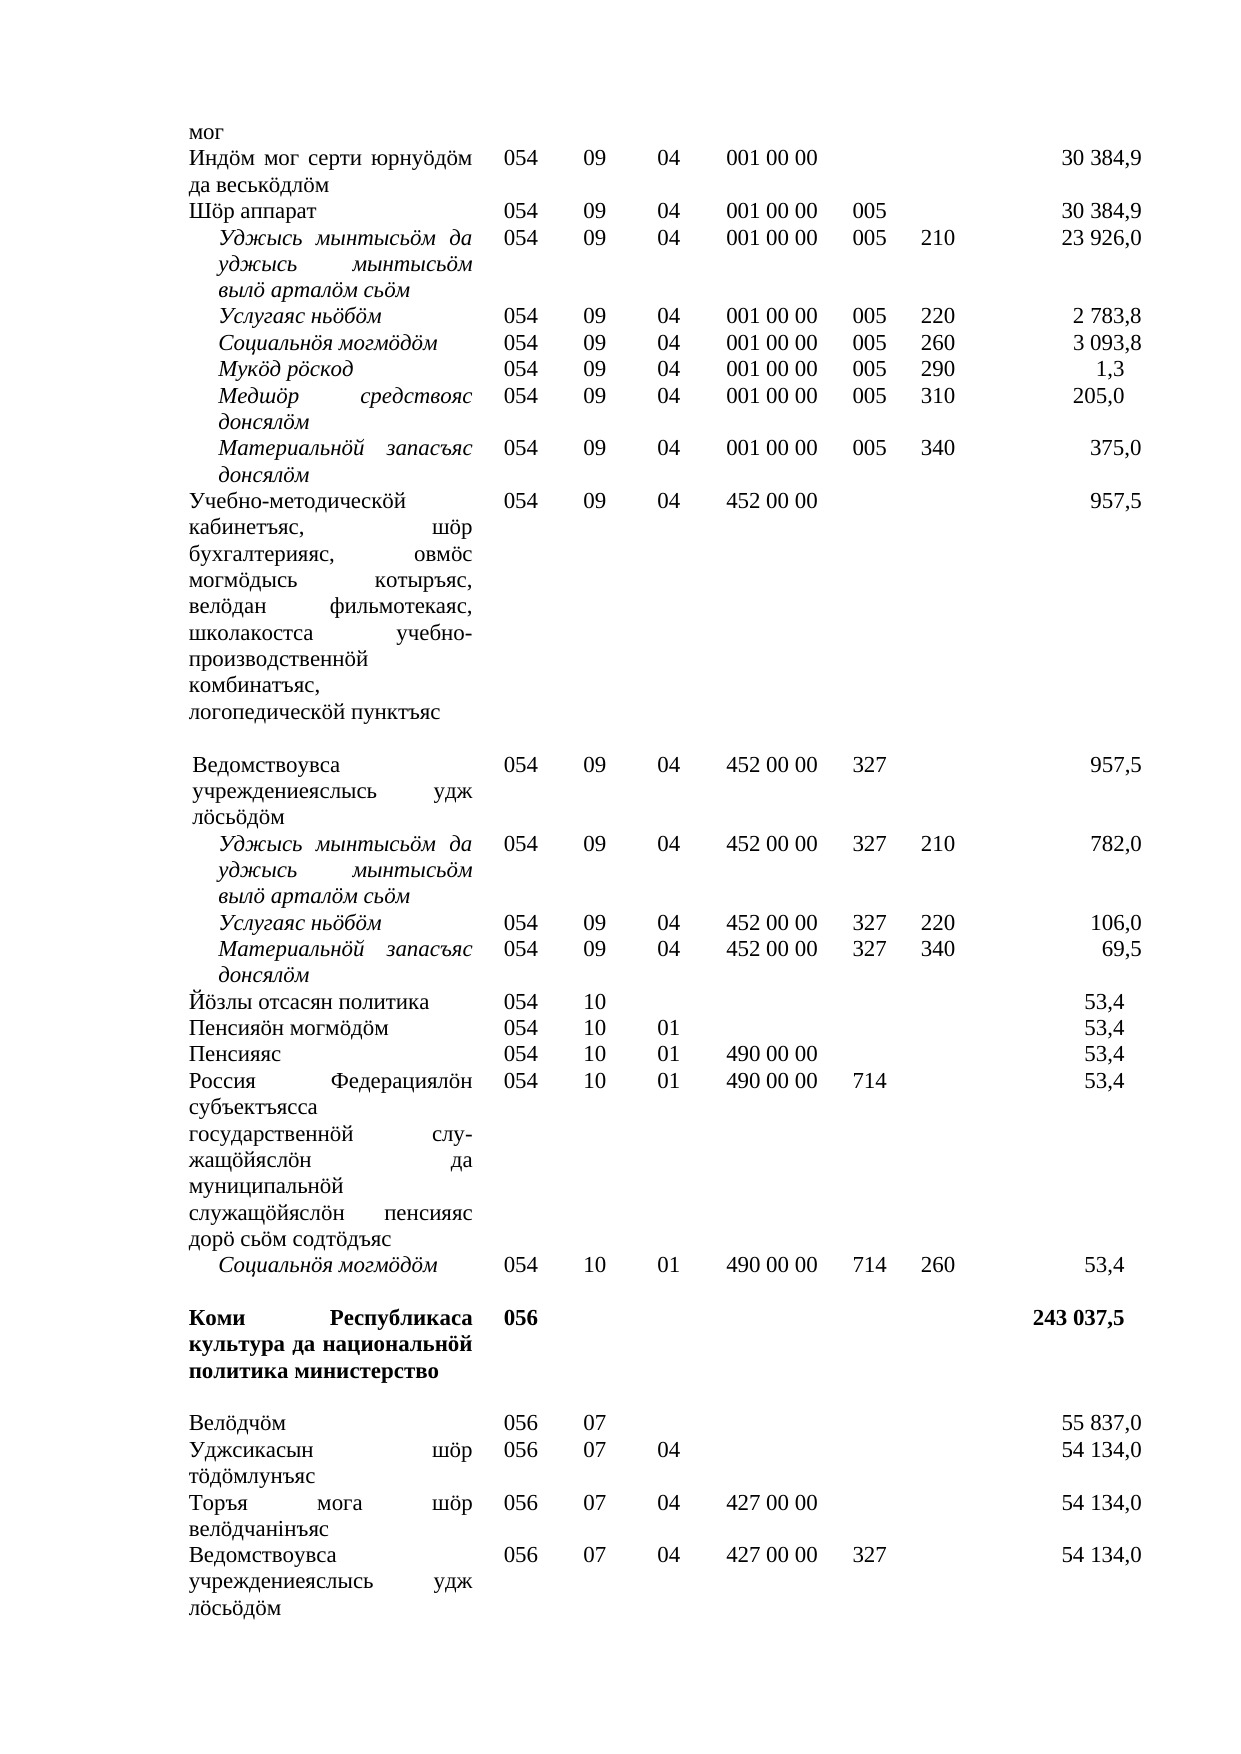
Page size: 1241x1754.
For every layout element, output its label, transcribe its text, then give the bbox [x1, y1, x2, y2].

table_cell 10 [558, 1014, 631, 1041]
table_cell 001 00 00 [705, 224, 838, 303]
table_cell 01 [631, 1251, 705, 1278]
table_cell 220 [901, 909, 974, 935]
table_cell [177, 1278, 484, 1304]
table_cell Услугаяс ньöбöм [177, 909, 484, 935]
table_cell [631, 1278, 705, 1304]
table_cell 005 [838, 382, 901, 434]
table_cell 04 [631, 909, 705, 935]
table_cell 001 00 00 [705, 303, 838, 329]
table_cell 04 [631, 1541, 705, 1620]
table_cell 001 00 00 [705, 355, 838, 382]
table_cell 09 [558, 197, 631, 223]
table_cell [901, 1014, 974, 1041]
table_cell Социальнöя могмöдöм [177, 1251, 484, 1278]
table_cell 327 [838, 1541, 901, 1620]
table_cell 106,0 [975, 909, 1153, 935]
table_cell 957,5 [975, 487, 1153, 751]
table_cell 327 [838, 830, 901, 909]
table_cell [901, 1278, 974, 1304]
table_cell 07 [558, 1410, 631, 1436]
table_cell 10 [558, 1251, 631, 1278]
table_cell 427 00 00 [705, 1489, 838, 1541]
table_cell 53,4 [975, 1251, 1153, 1278]
table_cell 04 [631, 224, 705, 303]
table_cell 054 [484, 355, 558, 382]
table_cell 054 [484, 145, 558, 197]
table_cell 452 00 00 [705, 909, 838, 935]
table_cell 09 [558, 224, 631, 303]
table_cell 30 384,9 [975, 197, 1153, 223]
table_cell 054 [484, 434, 558, 487]
table_cell 04 [631, 830, 705, 909]
table_cell [705, 1436, 838, 1488]
table_cell Уджсикасын шöр тöдöмлунъяс [177, 1436, 484, 1488]
table_cell 69,5 [975, 935, 1153, 988]
table_cell 001 00 00 [705, 145, 838, 197]
table_cell Ведомствоувса учреждениеяслысь удж лöсьöдöм [177, 751, 484, 830]
table_cell 452 00 00 [705, 487, 838, 751]
table_cell [838, 145, 901, 197]
table_cell [838, 1410, 901, 1436]
table_cell [838, 118, 901, 144]
table_cell 054 [484, 1251, 558, 1278]
table_cell Медшöр средствояс донсялöм [177, 382, 484, 434]
table_cell 09 [558, 935, 631, 988]
table_cell [631, 1304, 705, 1409]
table_cell [838, 1014, 901, 1041]
table_cell [901, 1304, 974, 1409]
table_cell Пенсияöн могмöдöм [177, 1014, 484, 1041]
table_cell 23 926,0 [975, 224, 1153, 303]
table_cell 243 037,5 [975, 1304, 1153, 1409]
table_cell 260 [901, 329, 974, 355]
table_cell 54 134,0 [975, 1436, 1153, 1488]
table_cell 340 [901, 935, 974, 988]
table_cell 09 [558, 382, 631, 434]
table_cell 290 [901, 355, 974, 382]
table_cell 04 [631, 751, 705, 830]
table_cell 04 [631, 329, 705, 355]
table_cell 340 [901, 434, 974, 487]
table_cell 054 [484, 830, 558, 909]
table_cell 01 [631, 1014, 705, 1041]
table_cell 53,4 [975, 1014, 1153, 1041]
table_cell 452 00 00 [705, 751, 838, 830]
table_cell [901, 1410, 974, 1436]
table_cell 054 [484, 224, 558, 303]
table_cell 327 [838, 909, 901, 935]
table_cell 001 00 00 [705, 197, 838, 223]
table_cell [838, 1304, 901, 1409]
table_cell Россия Федерациялöн субъектъясса государственнöй слу­жащöйяслöн да муниципальнöй служащöйяслöн пен­сияяс дорö сьöм сод­тöдъяс [177, 1067, 484, 1251]
table_cell 01 [631, 1067, 705, 1251]
table_cell 714 [838, 1251, 901, 1278]
table_cell [901, 988, 974, 1014]
table_cell 452 00 00 [705, 935, 838, 988]
table_cell 01 [631, 1041, 705, 1067]
table_cell 53,4 [975, 988, 1153, 1014]
table_cell 054 [484, 487, 558, 751]
table_cell 09 [558, 303, 631, 329]
table_cell 09 [558, 487, 631, 751]
table_cell Уджысь мынтысьöм да уджысь мынтысьöм вылö арталöм сьöм [177, 830, 484, 909]
table_cell 490 00 00 [705, 1041, 838, 1067]
table_cell 054 [484, 382, 558, 434]
table_cell 04 [631, 434, 705, 487]
table_cell 005 [838, 197, 901, 223]
table_cell [901, 751, 974, 830]
table_cell 53,4 [975, 1041, 1153, 1067]
table_cell [705, 988, 838, 1014]
table_cell Мукöд рöскод [177, 355, 484, 382]
table_cell 1,3 [975, 355, 1153, 382]
table_cell Услугаяс ньöбöм [177, 303, 484, 329]
table_cell 056 [484, 1489, 558, 1541]
table_cell 054 [484, 1014, 558, 1041]
table_cell Торъя мога шöр велöдчанiнъяс [177, 1489, 484, 1541]
table_cell 30 384,9 [975, 145, 1153, 197]
table_cell [838, 1436, 901, 1488]
table_cell 782,0 [975, 830, 1153, 909]
table_cell 54 134,0 [975, 1489, 1153, 1541]
table_cell [705, 1410, 838, 1436]
table_cell 07 [558, 1489, 631, 1541]
table_cell 957,5 [975, 751, 1153, 830]
table_cell 452 00 00 [705, 830, 838, 909]
table_cell Шöр аппарат [177, 197, 484, 223]
table_cell [705, 1304, 838, 1409]
table_cell Материальнöй запасъяс донсялöм [177, 935, 484, 988]
table_cell 054 [484, 303, 558, 329]
table_cell [631, 988, 705, 1014]
table_cell 056 [484, 1304, 558, 1409]
table_cell 054 [484, 935, 558, 988]
table_cell Велöдчöм [177, 1410, 484, 1436]
table_cell 04 [631, 382, 705, 434]
table_cell [901, 145, 974, 197]
table_cell 04 [631, 197, 705, 223]
table_cell 09 [558, 830, 631, 909]
table_cell 04 [631, 1436, 705, 1488]
table_cell 260 [901, 1251, 974, 1278]
table_cell 054 [484, 751, 558, 830]
table_cell 04 [631, 1489, 705, 1541]
table_cell 04 [631, 487, 705, 751]
table_cell 09 [558, 355, 631, 382]
table_cell 54 134,0 [975, 1541, 1153, 1620]
table_cell 375,0 [975, 434, 1153, 487]
table_cell [901, 1067, 974, 1251]
table_cell Уджысь мынтысьöм да уджысь мынтысьöм вылö арталöм сьöм [177, 224, 484, 303]
table_cell 04 [631, 303, 705, 329]
table_cell Ведомствоувса учреждениеяслысь удж лöсьöдöм [177, 1541, 484, 1620]
table_cell 09 [558, 434, 631, 487]
table_cell [838, 988, 901, 1014]
table_cell 2 783,8 [975, 303, 1153, 329]
table_cell 054 [484, 329, 558, 355]
table_cell [631, 1410, 705, 1436]
table_cell [838, 1041, 901, 1067]
table_cell 056 [484, 1436, 558, 1488]
table_cell 10 [558, 988, 631, 1014]
table_cell 55 837,0 [975, 1410, 1153, 1436]
table_cell 09 [558, 145, 631, 197]
table_cell 054 [484, 988, 558, 1014]
table_cell Материальнöй запасъяс донсялöм [177, 434, 484, 487]
table_cell [901, 1489, 974, 1541]
table_cell 005 [838, 434, 901, 487]
table_cell Йöзлы отсасян политика [177, 988, 484, 1014]
table_cell 054 [484, 1041, 558, 1067]
table_cell 04 [631, 935, 705, 988]
table_cell Пенсияяс [177, 1041, 484, 1067]
table_cell 210 [901, 224, 974, 303]
table_cell 327 [838, 935, 901, 988]
table_cell [838, 487, 901, 751]
table_cell 53,4 [975, 1067, 1153, 1251]
table_cell 005 [838, 329, 901, 355]
table_cell 056 [484, 1410, 558, 1436]
table_cell [975, 118, 1153, 144]
table_cell Индöм мог серти юрнуöдöм да веськöдлöм [177, 145, 484, 197]
table_cell 09 [558, 329, 631, 355]
table_cell 714 [838, 1067, 901, 1251]
table_cell 10 [558, 1067, 631, 1251]
table_cell 07 [558, 1541, 631, 1620]
table_cell 427 00 00 [705, 1541, 838, 1620]
table_cell [901, 487, 974, 751]
table_cell 490 00 00 [705, 1251, 838, 1278]
table_cell 09 [558, 751, 631, 830]
table_cell Социальнöя могмöдöм [177, 329, 484, 355]
table_cell Коми Республикаса культура да национальнöй политика министерство [177, 1304, 484, 1409]
table_cell 10 [558, 1041, 631, 1067]
table_cell 005 [838, 303, 901, 329]
table_cell 054 [484, 197, 558, 223]
table_cell 07 [558, 1436, 631, 1488]
table_cell [631, 118, 705, 144]
table_cell [901, 197, 974, 223]
table_cell 056 [484, 1541, 558, 1620]
table_cell 327 [838, 751, 901, 830]
table_cell [901, 1541, 974, 1620]
table_cell 220 [901, 303, 974, 329]
table_cell [975, 1278, 1153, 1304]
table_cell 054 [484, 1067, 558, 1251]
table_cell 3 093,8 [975, 329, 1153, 355]
table_cell 205,0 [975, 382, 1153, 434]
table_cell 04 [631, 145, 705, 197]
table_cell [705, 118, 838, 144]
table_cell [558, 1304, 631, 1409]
table_cell [838, 1489, 901, 1541]
table_cell 005 [838, 224, 901, 303]
table_cell 001 00 00 [705, 382, 838, 434]
table_cell 490 00 00 [705, 1067, 838, 1251]
table_cell Учебно-методическöй кабинетъяс, шöр бухгалтерияяс, овмöс могмöдысь котыръяс, велöдан фильмотекаяс, школакостса учебно-производственнöй комбинатъяс, логопедическöй пунктъяс [177, 487, 484, 751]
table_cell 005 [838, 355, 901, 382]
table_cell мог [177, 118, 484, 144]
table_cell [838, 1278, 901, 1304]
table_cell [558, 118, 631, 144]
table_cell 210 [901, 830, 974, 909]
table_cell [901, 1436, 974, 1488]
table_cell [901, 1041, 974, 1067]
table_cell 09 [558, 909, 631, 935]
table_cell 001 00 00 [705, 329, 838, 355]
table_cell [558, 1278, 631, 1304]
table_cell 054 [484, 909, 558, 935]
table_cell [705, 1014, 838, 1041]
table_cell [484, 1278, 558, 1304]
table_cell 04 [631, 355, 705, 382]
table_cell [901, 118, 974, 144]
table_cell [705, 1278, 838, 1304]
table_cell 001 00 00 [705, 434, 838, 487]
table_cell [484, 118, 558, 144]
table_cell 310 [901, 382, 974, 434]
